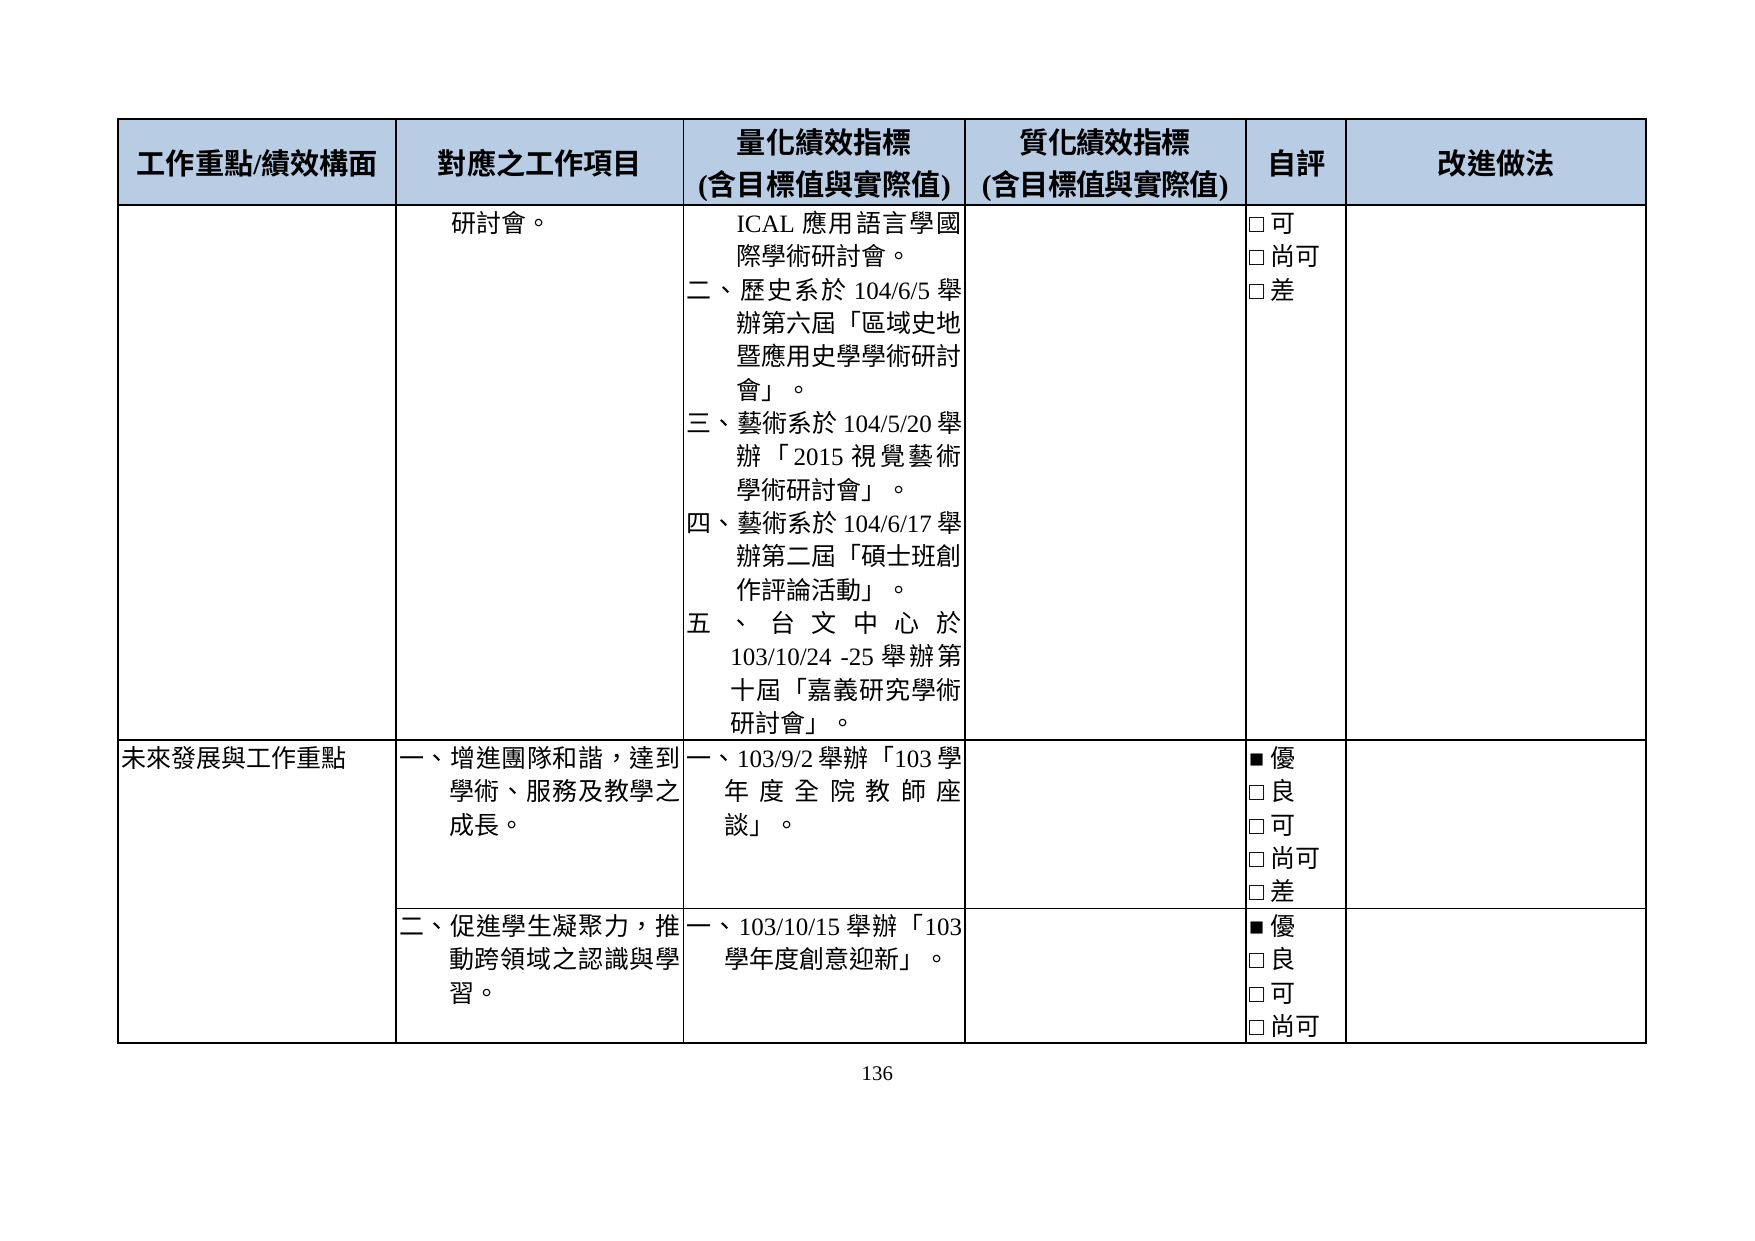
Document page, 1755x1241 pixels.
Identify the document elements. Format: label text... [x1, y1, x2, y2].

table_header 對應之工作項目 [397, 120, 683, 204]
table_cell [966, 206, 1245, 739]
table_cell 一、103/10/15舉辦「103學年度創意迎新」。 [684, 909, 964, 1042]
table_cell ■ 優 □ 良 □ 可 □ 尚可 □ 差 [1247, 741, 1345, 907]
table_cell 未來發展與工作重點 [119, 741, 395, 1042]
table_cell 一、103/9/2舉辦「103學年度全院教師座談」。 [684, 741, 964, 907]
table_cell [1347, 741, 1645, 907]
table_cell 一、增進團隊和諧，達到學術、服務及教學之成長。 [397, 741, 683, 907]
table_cell ■ 優 □ 良 □ 可 □ 尚可 [1247, 909, 1345, 1042]
table_header 量化績效指標 (含目標值與實際值) [684, 120, 964, 204]
table_cell [966, 741, 1245, 907]
table_header 工作重點/績效構面 [119, 120, 395, 204]
table_cell [966, 909, 1245, 1042]
table_cell [1347, 909, 1645, 1042]
table_cell 研討會。 [397, 206, 683, 739]
table_header 改進做法 [1347, 120, 1645, 204]
table_cell □ 可 □ 尚可 □ 差 [1247, 206, 1345, 739]
table_cell 二、促進學生凝聚力，推動跨領域之認識與學習。 [397, 909, 683, 1042]
table_header 自評 [1247, 120, 1345, 204]
table_cell [119, 206, 395, 739]
table_cell [1347, 206, 1645, 739]
table_cell ICAL應用語言學國際學術研討會。 二、歷史系於104/6/5舉辦第六屆「區域史地暨應用史學學術研討會」。 三、藝術系於104/5/20舉辦「2015視覺藝術學術研討會」。 四、藝術系於104/6/17舉辦第二屆「碩士班創作評論活動」。 五、台文中心於103/10/24 -25舉辦第十屆「嘉義研究學術研討會」。 [684, 206, 964, 739]
table_header 質化績效指標 (含目標值與實際值) [966, 120, 1245, 204]
